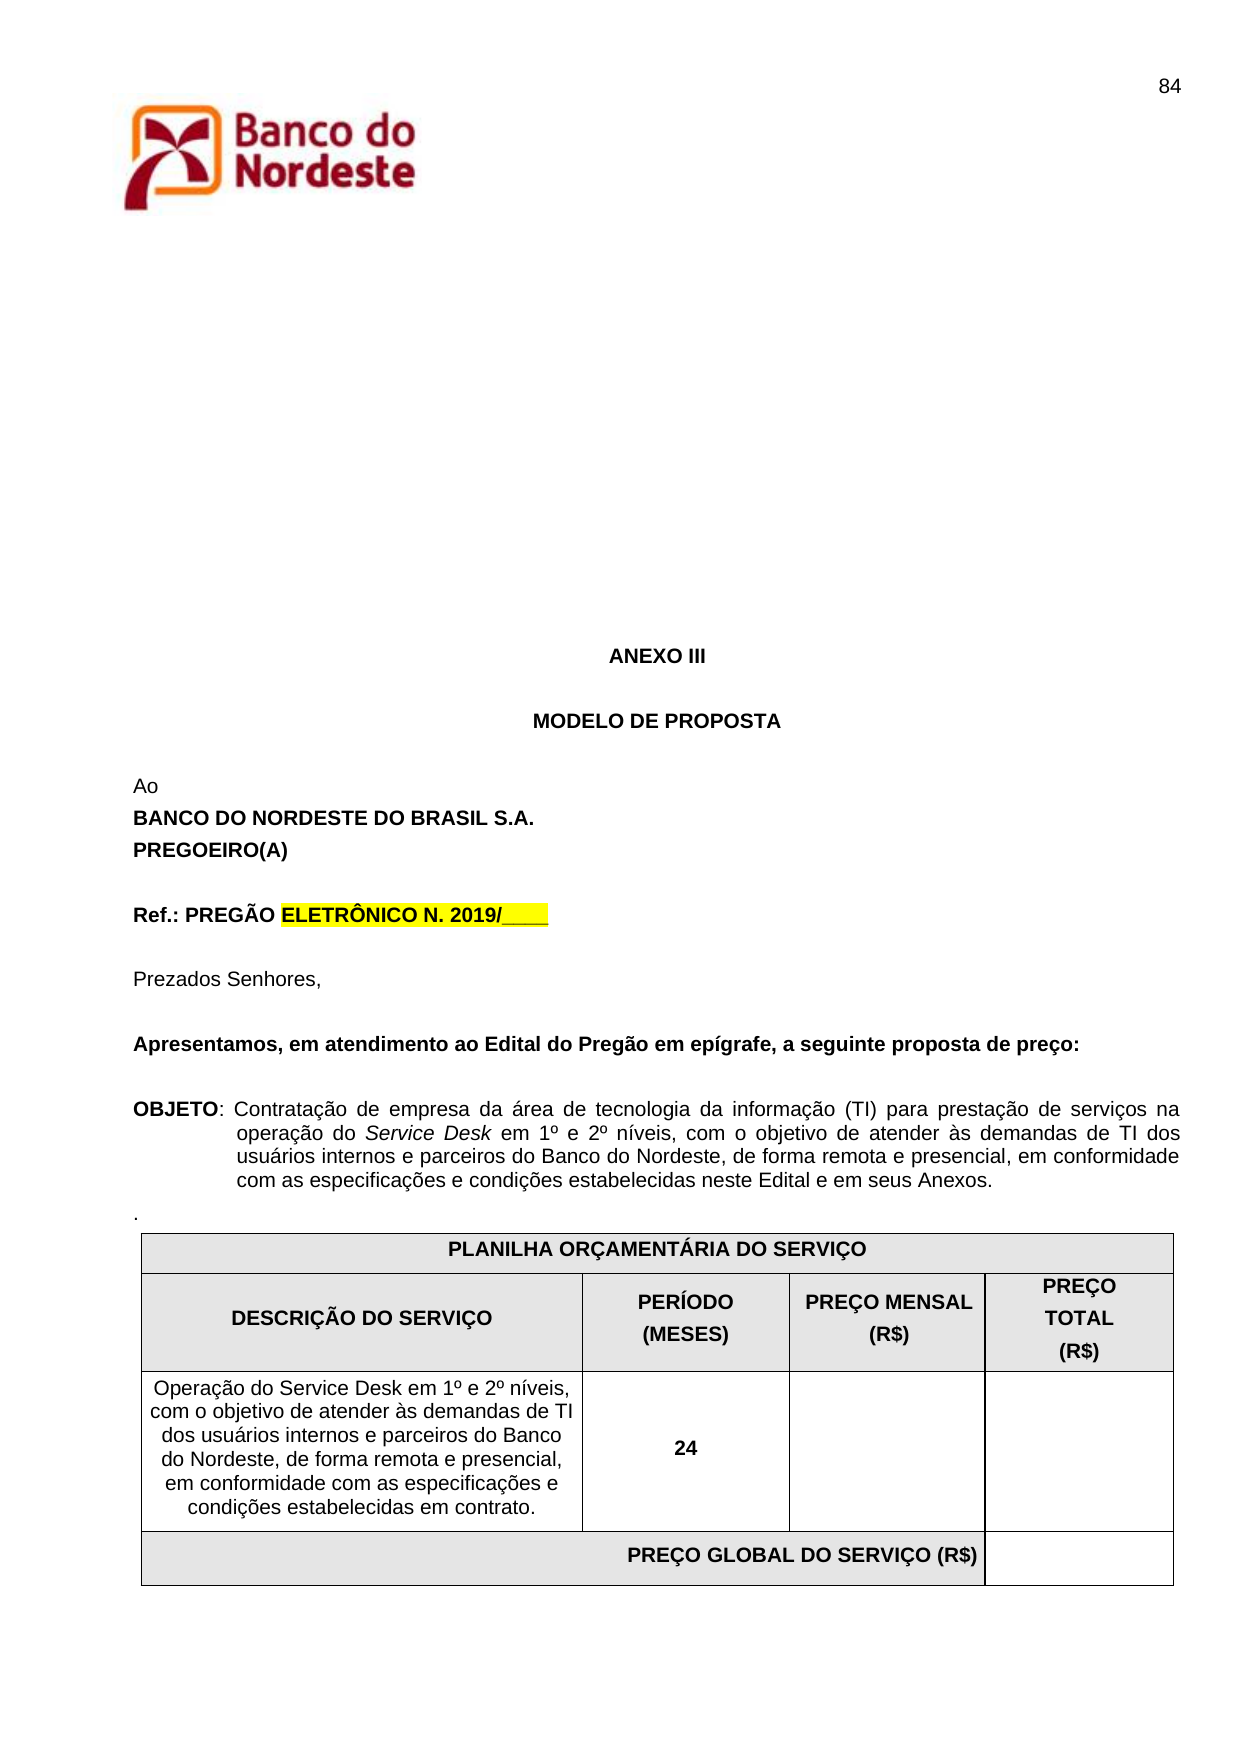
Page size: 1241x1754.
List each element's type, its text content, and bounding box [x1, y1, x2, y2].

table_cell DESCRIÇÃO DO SERVIÇO [142, 1274, 582, 1371]
table_cell [986, 1532, 1173, 1585]
picture [112, 93, 423, 220]
text Ref.: PREGÃO ELETRÔNICO N. 2019/____ [133, 903, 1181, 927]
text Ao [133, 773, 1181, 797]
table_cell [986, 1372, 1173, 1531]
text . [133, 1201, 1181, 1224]
table_cell 24 [583, 1372, 789, 1531]
text Apresentamos, em atendimento ao Edital do Pregão em epígrafe, a seguinte proposta de preço: [133, 1032, 1181, 1056]
text PREGOEIRO(A) [133, 838, 1181, 862]
text MODELO DE PROPOSTA [133, 709, 1181, 733]
table_cell PREÇO GLOBAL DO SERVIÇO (R$) [142, 1532, 984, 1585]
text ANEXO III [133, 644, 1181, 668]
text Prezados Senhores, [133, 967, 1181, 991]
table_cell PERÍODO (MESES) [583, 1274, 789, 1371]
table_cell [790, 1372, 984, 1531]
table_cell PREÇO MENSAL (R$) [790, 1274, 984, 1371]
text BANCO DO NORDESTE DO BRASIL S.A. [133, 806, 1181, 830]
table_cell Operação do Service Desk em 1º e 2º níveis, com o objetivo de atender às demandas de TI dos usuários internos e parceiros do Banco do Nordeste, de forma remota e presencial, em conformidade com as especificações e condições estabelecidas em contrato. [142, 1372, 582, 1531]
subtitle OBJETO: Contratação de empresa da área de tecnologia da informação (TI) para prestação de serviços na operação do Service Desk em 1º e 2º níveis, com o objetivo de atender às demandas de TI dos usuários internos e parceiros do Banco do Nordeste, de forma remota e presencial, em conformidade com as especificações e condições estabelecidas neste Edital e em seus Anexos. [133, 1096, 1181, 1192]
table_cell PREÇO TOTAL (R$) [986, 1274, 1173, 1371]
table_header PLANILHA ORÇAMENTÁRIA DO SERVIÇO [142, 1234, 1173, 1273]
